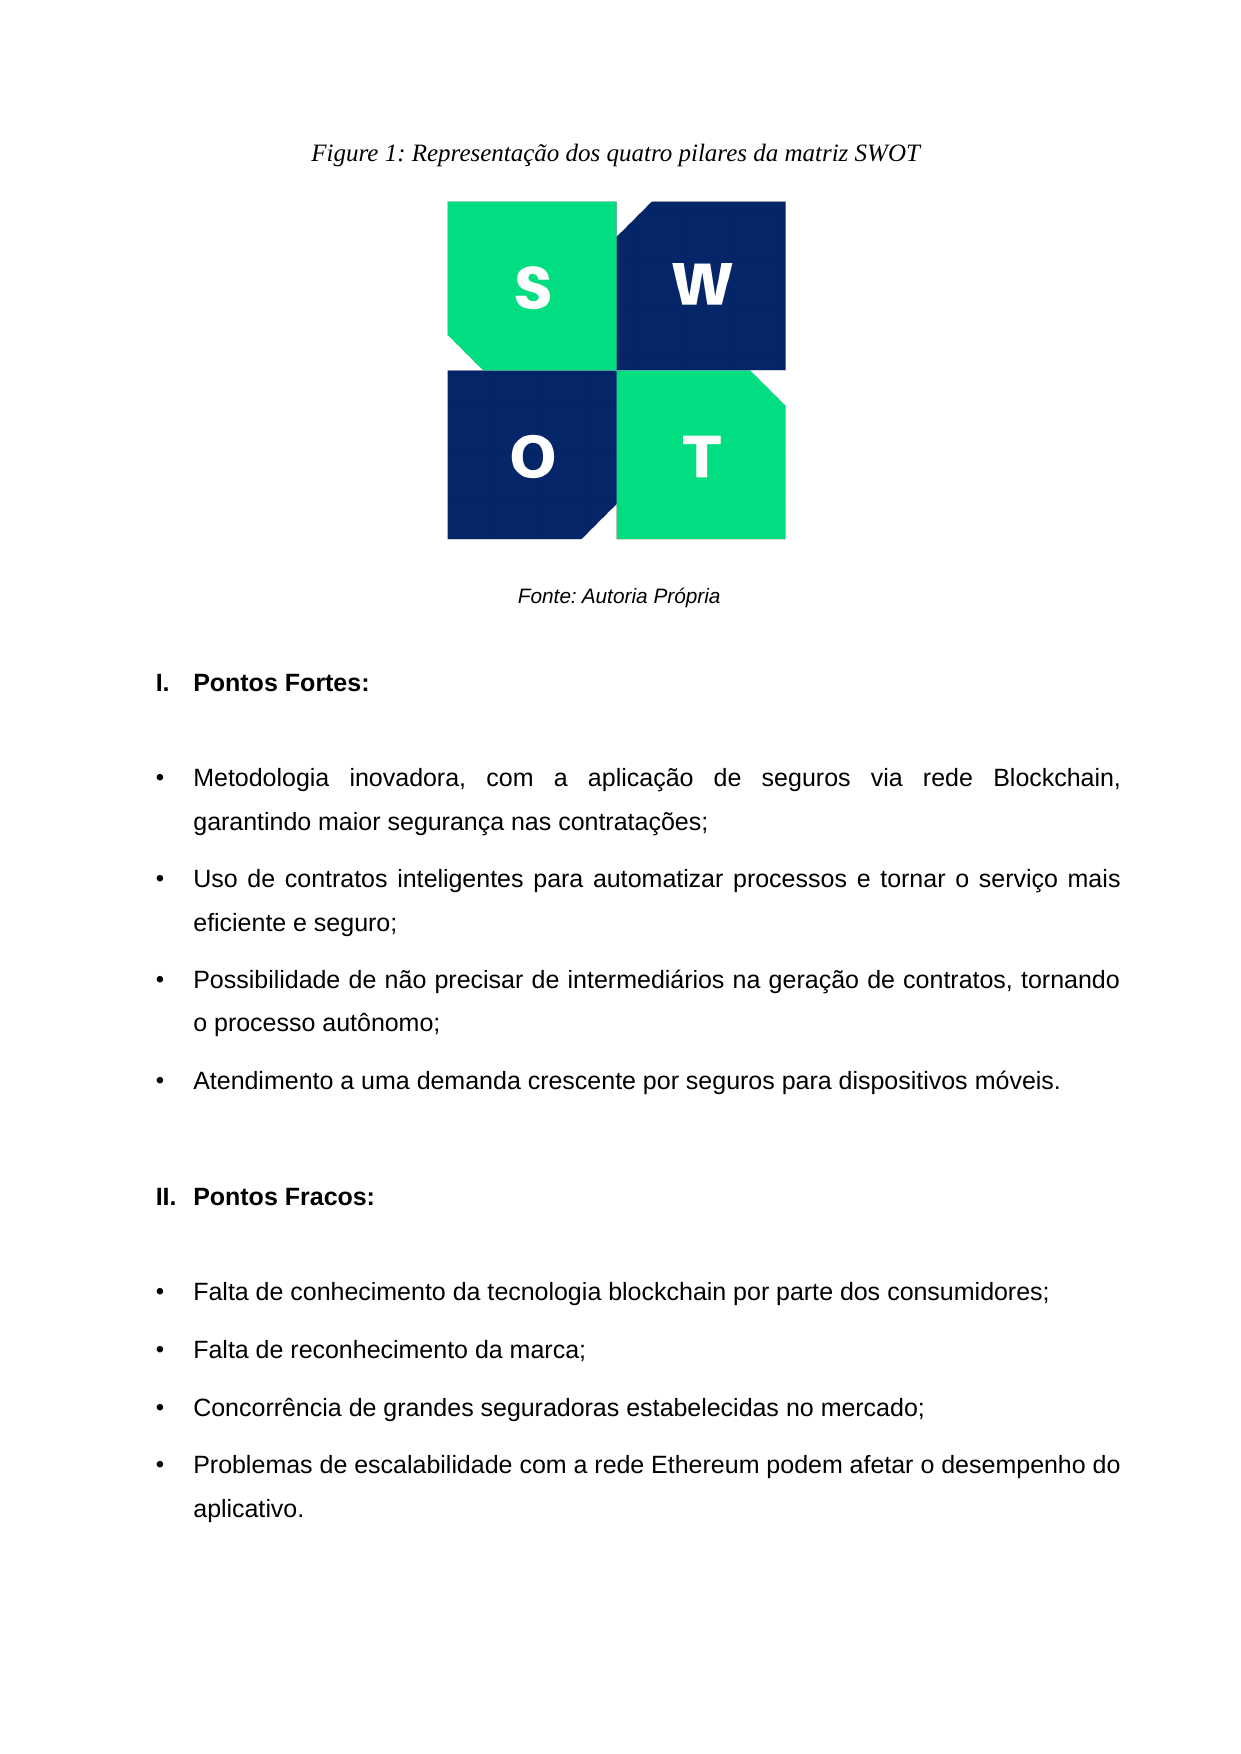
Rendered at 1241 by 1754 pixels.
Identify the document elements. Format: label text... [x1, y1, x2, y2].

list Possibilidade de não precisar de intermediários na geração de contratos, tornando o processo autônomo; [156, 965, 1122, 1037]
list Metodologia inovadora, com a aplicação de seguros via rede Blockchain, garantindo maior segurança nas contratações; [156, 763, 1122, 835]
list Pontos Fortes: [156, 668, 1122, 697]
list Atendimento a uma demanda crescente por seguros para dispositivos móveis. [156, 1066, 1122, 1095]
list Uso de contratos inteligentes para automatizar processos e tornar o serviço mais eficiente e seguro; [156, 864, 1122, 936]
list Falta de conhecimento da tecnologia blockchain por parte dos consumidores; [156, 1277, 1122, 1306]
list Pontos Fracos: [156, 1182, 1122, 1210]
list Problemas de escalabilidade com a rede Ethereum podem afetar o desempenho do aplicativo. [156, 1450, 1122, 1522]
text Figure 1: Representação dos quatro pilares da matriz SWOT [286, 138, 948, 167]
text Fonte: Autoria Própria [118, 118, 1122, 608]
picture [285, 179, 948, 552]
list Falta de reconhecimento da marca; [156, 1335, 1122, 1363]
list Concorrência de grandes seguradoras estabelecidas no mercado; [156, 1392, 1122, 1421]
